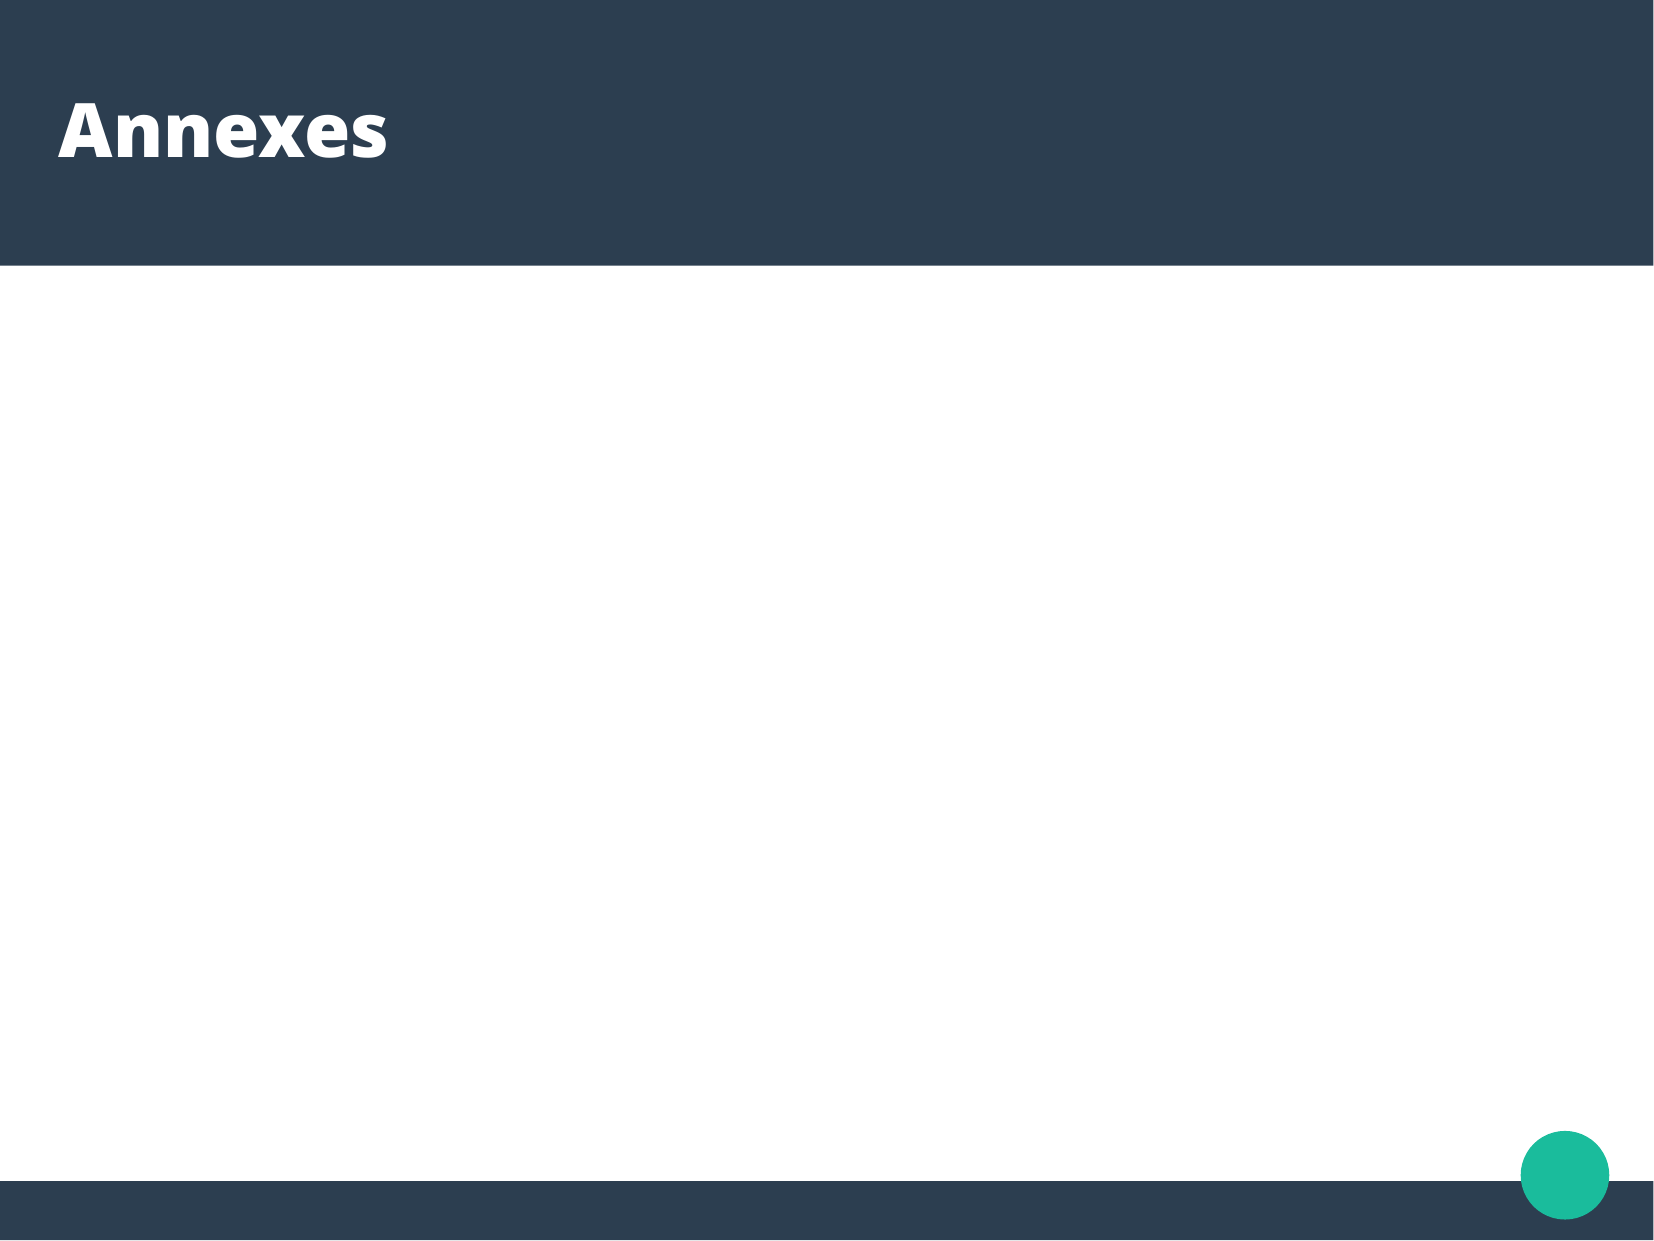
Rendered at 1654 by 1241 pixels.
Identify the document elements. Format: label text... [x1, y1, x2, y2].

title Annexes [58, 49, 1595, 207]
